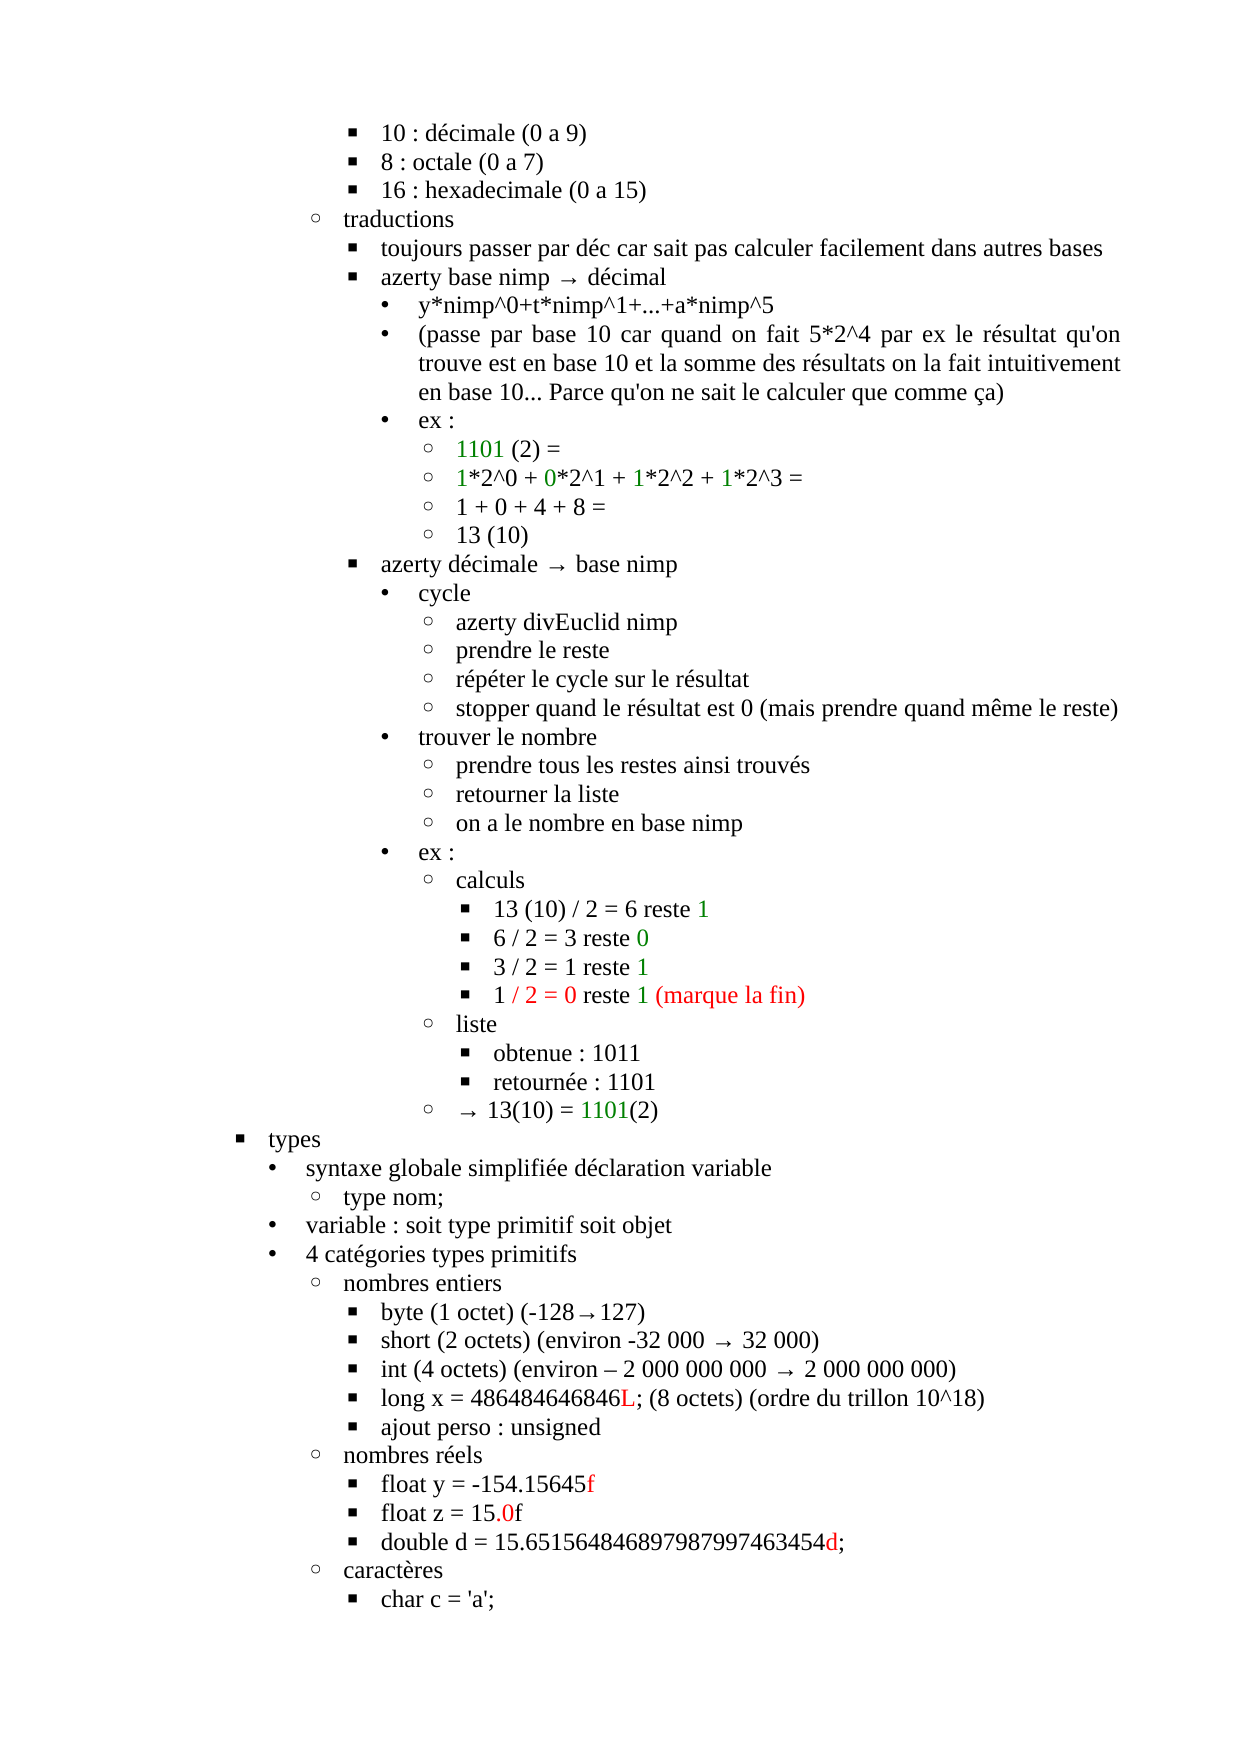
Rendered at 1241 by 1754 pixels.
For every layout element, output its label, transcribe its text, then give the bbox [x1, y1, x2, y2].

list → 13(10) = 1101(2) [418, 1096, 1122, 1124]
list liste [418, 1009, 1122, 1038]
list 10 : décimale (0 a 9) [343, 118, 1122, 147]
list y*nimp^0+t*nimp^1+...+a*nimp^5 [381, 291, 1122, 319]
list traductions [306, 204, 1122, 233]
list 1 / 2 = 0 reste 1 (marque la fin) [456, 981, 1122, 1009]
list nombres réels [306, 1441, 1122, 1469]
list prendre le reste [418, 636, 1122, 664]
list 13 (10) / 2 = 6 reste 1 [456, 894, 1122, 923]
list ex : [381, 406, 1122, 434]
list char c = 'a'; [343, 1584, 1122, 1613]
list stopper quand le résultat est 0 (mais prendre quand même le reste) [418, 693, 1122, 722]
list azerty divEuclid nimp [418, 607, 1122, 636]
list 1101 (2) = [418, 434, 1122, 463]
list 1 + 0 + 4 + 8 = [418, 492, 1122, 521]
list long x = 486484646846L; (8 octets) (ordre du trillon 10^18) [343, 1383, 1122, 1412]
list int (4 octets) (environ – 2 000 000 000 → 2 000 000 000) [343, 1354, 1122, 1383]
list ajout perso : unsigned [343, 1412, 1122, 1441]
list float z = 15.0f [343, 1498, 1122, 1527]
list on a le nombre en base nimp [418, 808, 1122, 837]
list type nom; [306, 1182, 1122, 1211]
list ex : [381, 837, 1122, 866]
list azerty base nimp → décimal [343, 262, 1122, 291]
list azerty décimale → base nimp [343, 549, 1122, 578]
list 16 : hexadecimale (0 a 15) [343, 176, 1122, 204]
list nombres entiers [306, 1268, 1122, 1297]
list 6 / 2 = 3 reste 0 [456, 923, 1122, 952]
list toujours passer par déc car sait pas calculer facilement dans autres bases [343, 233, 1122, 262]
list 1*2^0 + 0*2^1 + 1*2^2 + 1*2^3 = [418, 463, 1122, 492]
list double d = 15.651564846897987997463454d; [343, 1527, 1122, 1556]
list 8 : octale (0 a 7) [343, 147, 1122, 176]
list (passe par base 10 car quand on fait 5*2^4 par ex le résultat qu'on trouve est en base 10 et la somme des résultats on la fait intuitivement en base 10... Parce qu'on ne sait le calculer que comme ça) [381, 319, 1122, 406]
list types [231, 1124, 1122, 1153]
list répéter le cycle sur le résultat [418, 664, 1122, 693]
list short (2 octets) (environ -32 000 → 32 000) [343, 1326, 1122, 1354]
list caractères [306, 1556, 1122, 1584]
list variable : soit type primitif soit objet [268, 1211, 1122, 1239]
list byte (1 octet) (-128→127) [343, 1297, 1122, 1326]
list syntaxe globale simplifiée déclaration variable [268, 1153, 1122, 1182]
list retourner la liste [418, 779, 1122, 808]
list 3 / 2 = 1 reste 1 [456, 952, 1122, 981]
list retournée : 1101 [456, 1067, 1122, 1096]
list trouver le nombre [381, 722, 1122, 751]
list calculs [418, 866, 1122, 894]
list obtenue : 1011 [456, 1038, 1122, 1067]
list 13 (10) [418, 521, 1122, 549]
list cycle [381, 578, 1122, 607]
list prendre tous les restes ainsi trouvés [418, 751, 1122, 779]
list float y = -154.15645f [343, 1469, 1122, 1498]
list 4 catégories types primitifs [268, 1239, 1122, 1268]
